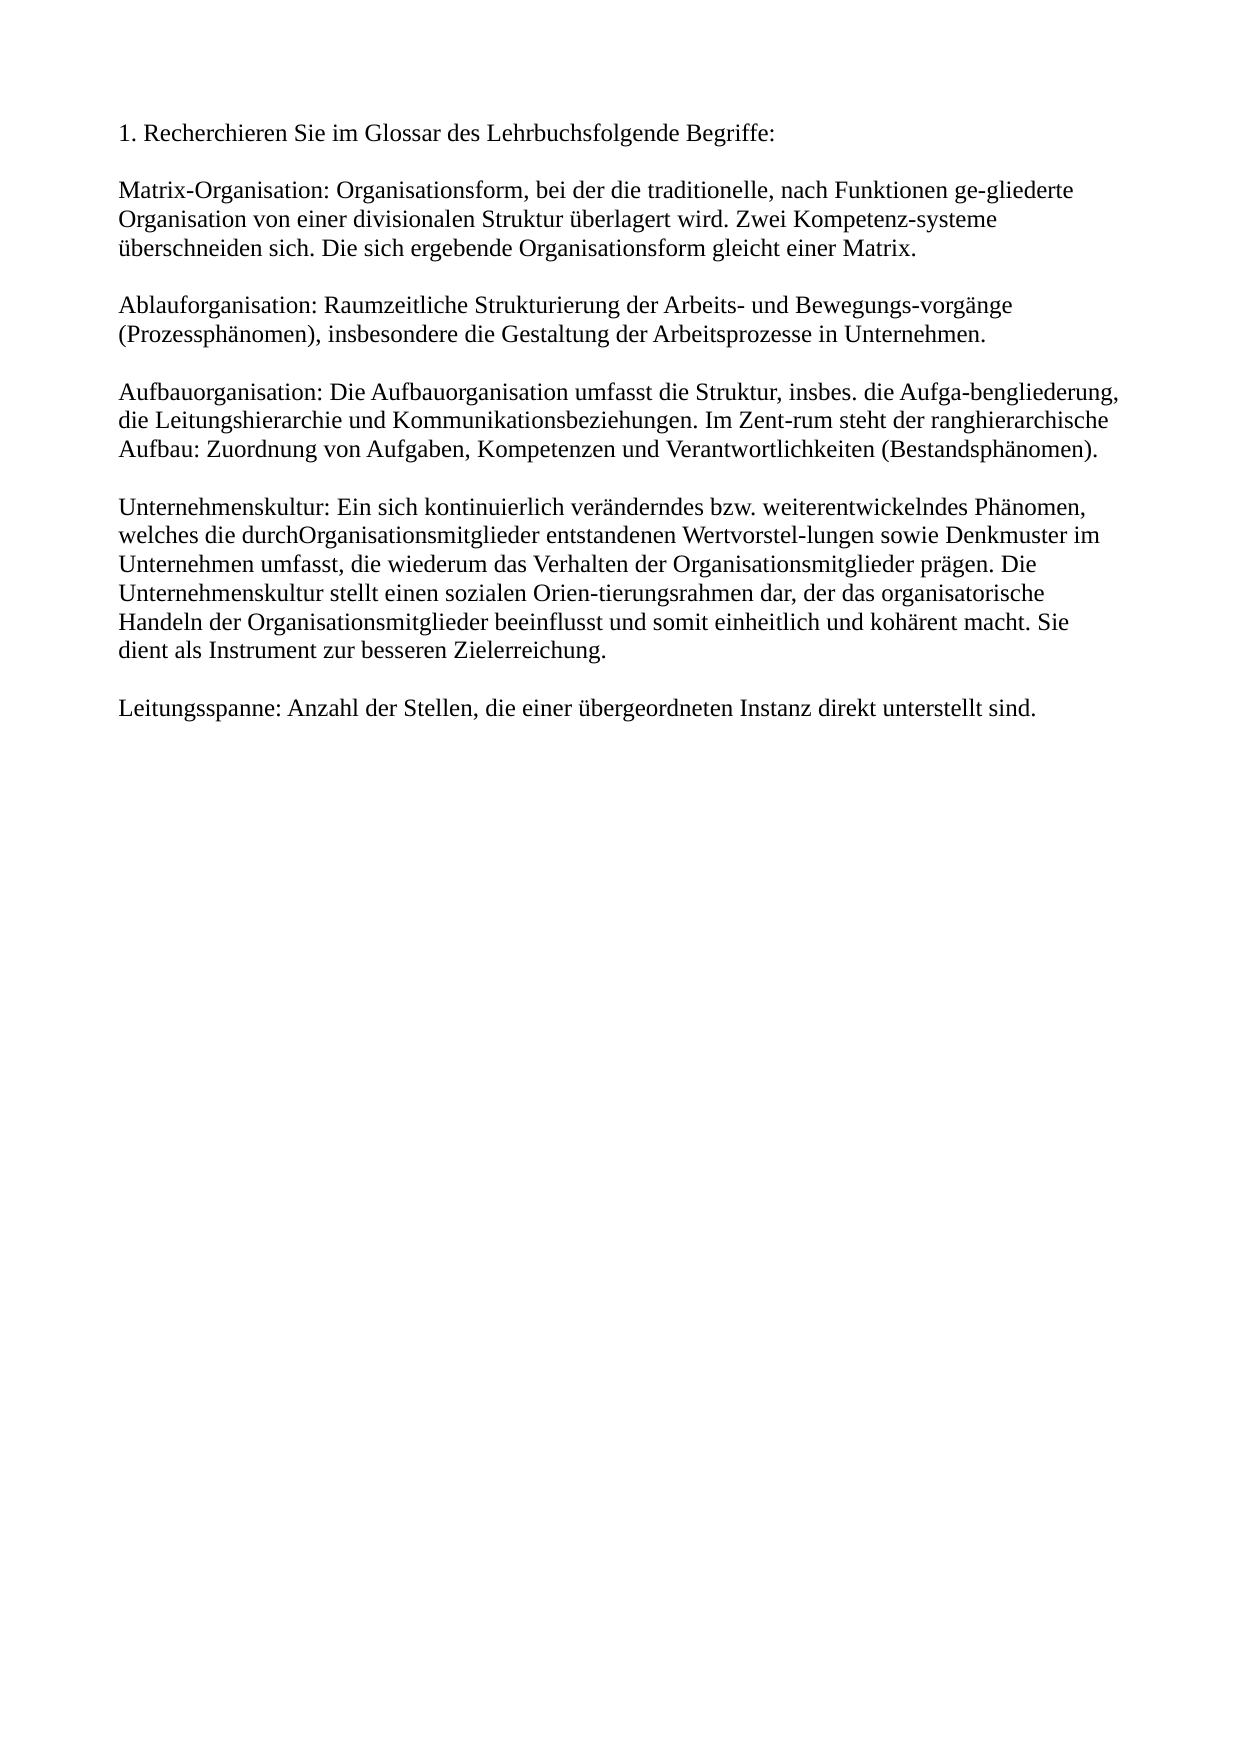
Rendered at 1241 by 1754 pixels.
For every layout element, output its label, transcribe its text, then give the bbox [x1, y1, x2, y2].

text Unternehmenskultur: Ein sich kontinuierlich veränderndes bzw. weiterentwickelndes Phänomen, welches die durchOrganisationsmitglieder entstandenen Wertvorstel-lungen sowie Denkmuster im Unternehmen umfasst, die wiederum das Verhalten der Organisationsmitglieder prägen. Die Unternehmenskultur stellt einen sozialen Orien-tierungsrahmen dar, der das organisatorische Handeln der Organisationsmitglieder beeinflusst und somit einheitlich und kohärent macht. Sie dient als Instrument zur besseren Zielerreichung. [118, 492, 1122, 664]
text 1. Recherchieren Sie im Glossar des Lehrbuchsfolgende Begriffe: [118, 118, 1122, 147]
text Leitungsspanne: Anzahl der Stellen, die einer übergeordneten Instanz direkt unterstellt sind. [118, 693, 1122, 722]
text Aufbauorganisation: Die Aufbauorganisation umfasst die Struktur, insbes. die Aufga-bengliederung, die Leitungshierarchie und Kommunikationsbeziehungen. Im Zent-rum steht der ranghierarchische Aufbau: Zuordnung von Aufgaben, Kompetenzen und Verantwortlichkeiten (Bestandsphänomen). [118, 377, 1122, 463]
text Ablauforganisation: Raumzeitliche Strukturierung der Arbeits- und Bewegungs-vorgänge (Prozessphänomen), insbesondere die Gestaltung der Arbeitsprozesse in Unternehmen. [118, 291, 1122, 348]
text Matrix-Organisation: Organisationsform, bei der die traditionelle, nach Funktionen ge-gliederte Organisation von einer divisionalen Struktur überlagert wird. Zwei Kompetenz-systeme überschneiden sich. Die sich ergebende Organisationsform gleicht einer Matrix. [118, 176, 1122, 262]
